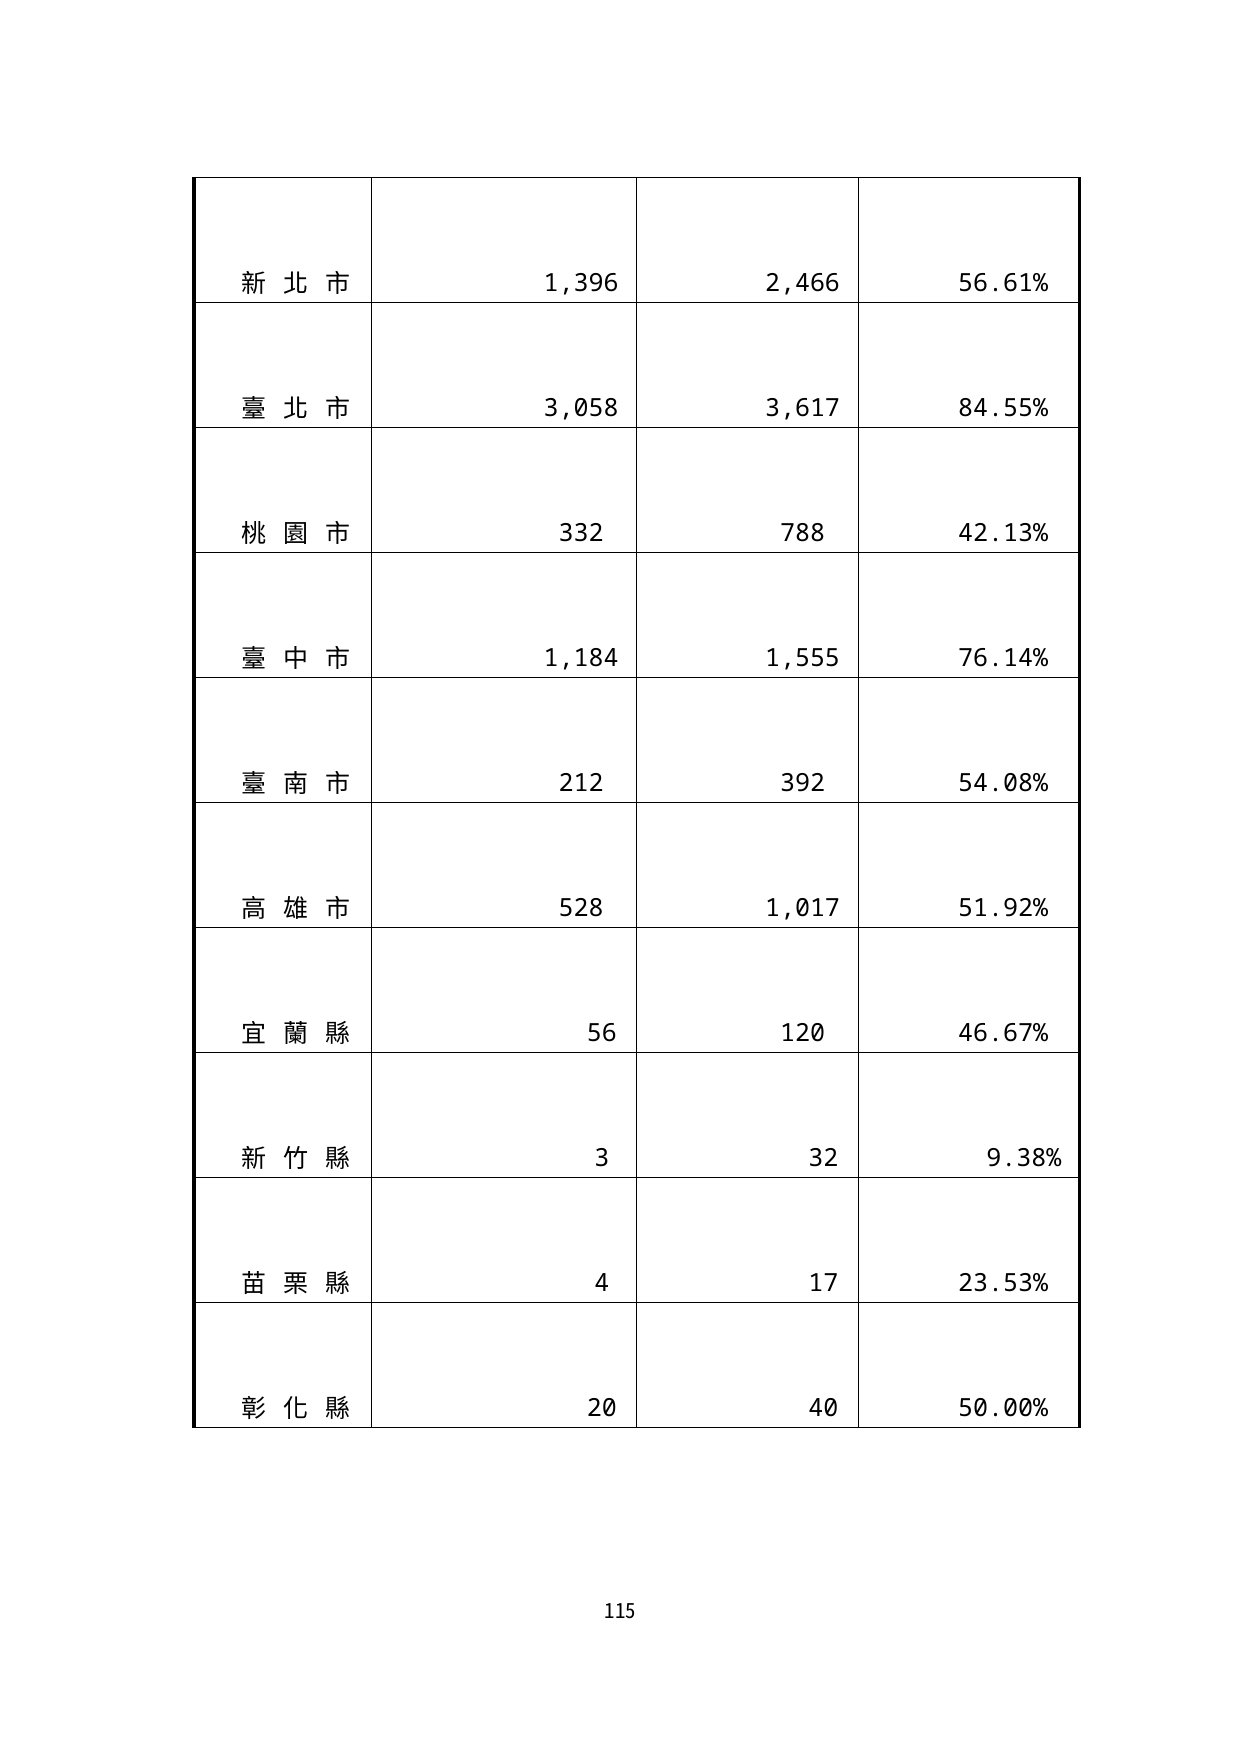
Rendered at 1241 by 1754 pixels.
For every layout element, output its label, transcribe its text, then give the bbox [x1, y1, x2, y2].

table_cell 528 [372, 803, 636, 927]
table_cell 1,017 [637, 803, 858, 927]
table_cell 392 [637, 678, 858, 802]
table_cell 46.67% [859, 928, 1078, 1052]
table_cell 臺中市 [196, 553, 371, 677]
table_cell 42.13% [859, 428, 1078, 552]
table_cell 3,058 [372, 303, 636, 427]
table_cell 2,466 [637, 178, 858, 302]
table_cell 84.55% [859, 303, 1078, 427]
table_cell 3,617 [637, 303, 858, 427]
table_cell 20 [372, 1303, 636, 1427]
table_cell 120 [637, 928, 858, 1052]
table_cell 1,555 [637, 553, 858, 677]
table_cell 332 [372, 428, 636, 552]
table_cell 9.38% [859, 1053, 1078, 1177]
table_cell 新竹縣 [196, 1053, 371, 1177]
table_cell 彰化縣 [196, 1303, 371, 1427]
table_cell 788 [637, 428, 858, 552]
table_cell 40 [637, 1303, 858, 1427]
table_cell 高雄市 [196, 803, 371, 927]
table_cell 1,184 [372, 553, 636, 677]
table_cell 3 [372, 1053, 636, 1177]
table_cell 51.92% [859, 803, 1078, 927]
table_cell 臺北市 [196, 303, 371, 427]
table_cell 1,396 [372, 178, 636, 302]
table_cell 56.61% [859, 178, 1078, 302]
table_cell 76.14% [859, 553, 1078, 677]
table_cell 苗栗縣 [196, 1178, 371, 1302]
table_cell 56 [372, 928, 636, 1052]
table_cell 32 [637, 1053, 858, 1177]
table_cell 212 [372, 678, 636, 802]
table_cell 17 [637, 1178, 858, 1302]
table_cell 新北市 [196, 178, 371, 302]
table_cell 50.00% [859, 1303, 1078, 1427]
table_cell 桃園市 [196, 428, 371, 552]
table_cell 宜蘭縣 [196, 928, 371, 1052]
table_cell 臺南市 [196, 678, 371, 802]
table_cell 54.08% [859, 678, 1078, 802]
table_cell 4 [372, 1178, 636, 1302]
table_cell 23.53% [859, 1178, 1078, 1302]
